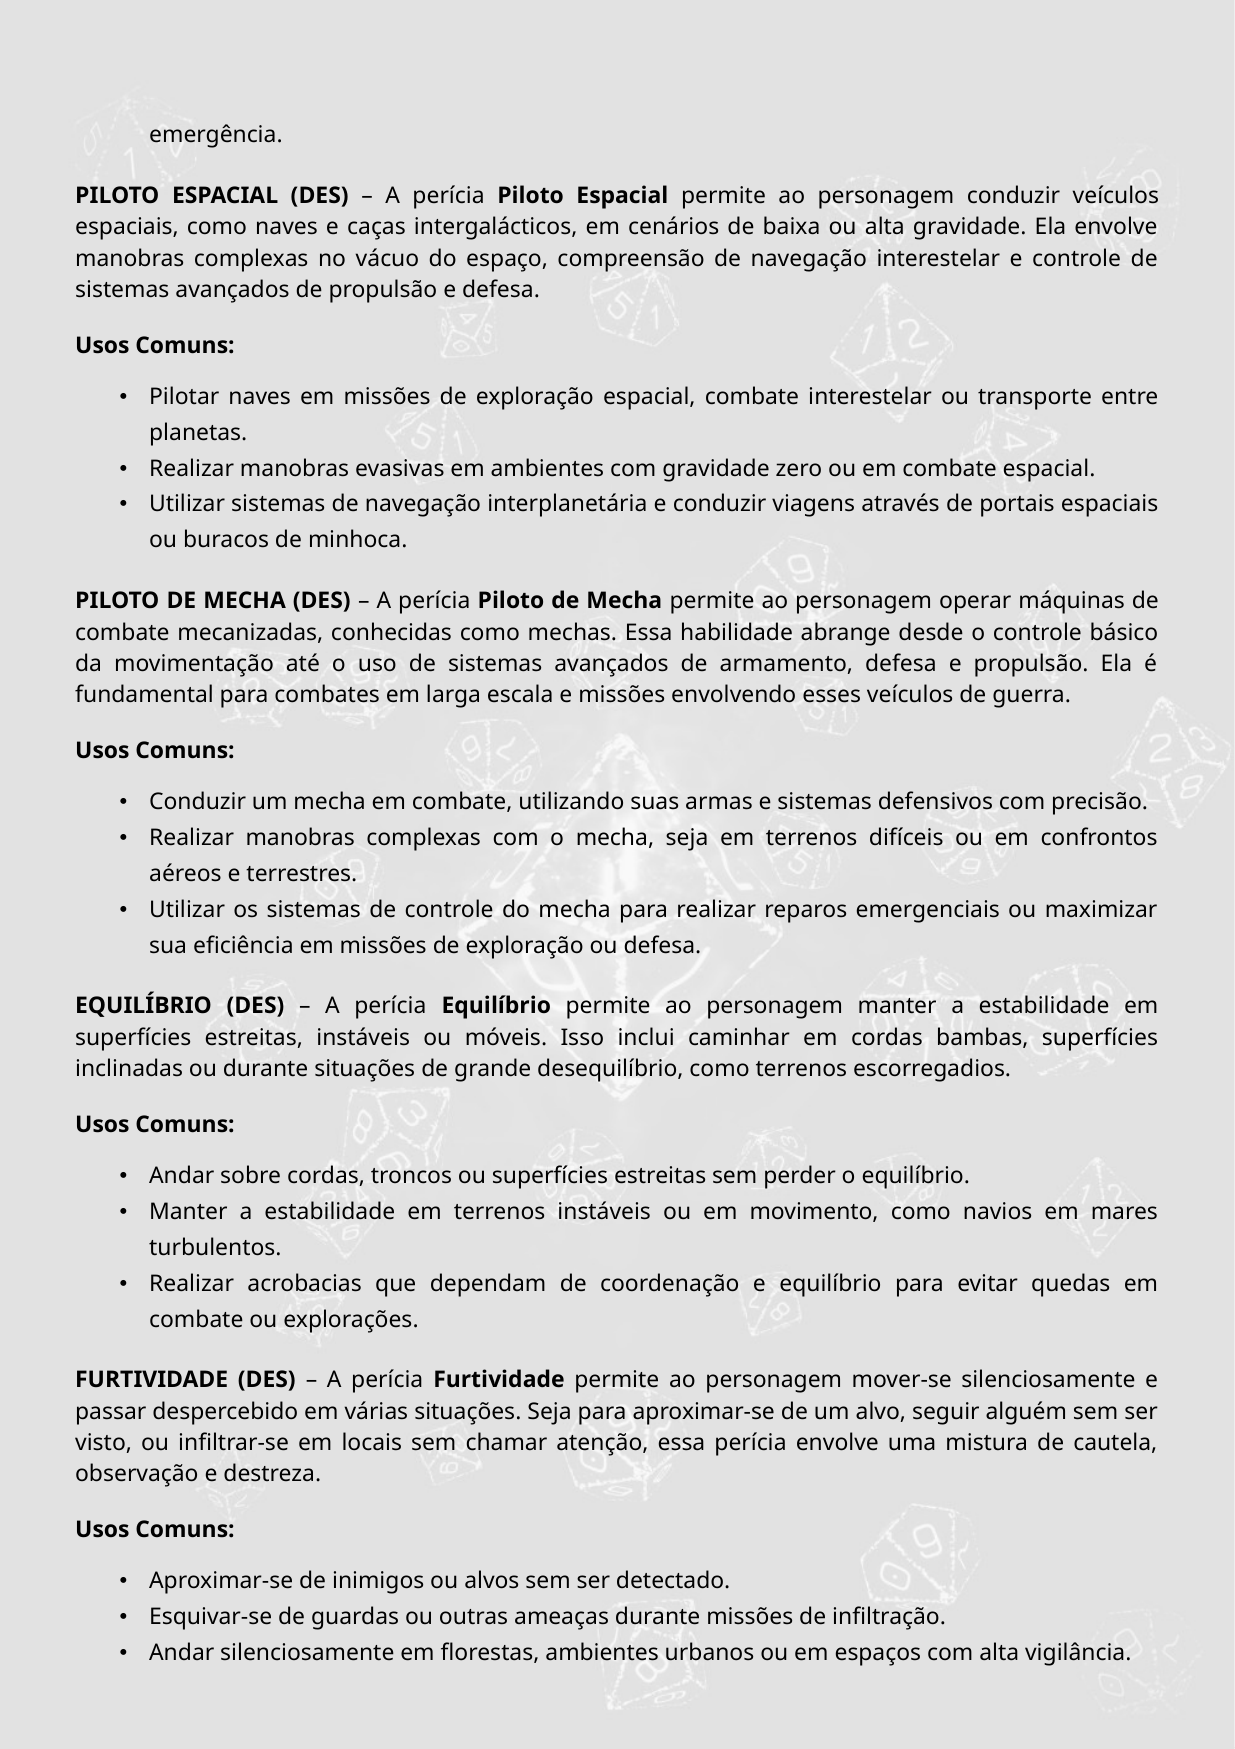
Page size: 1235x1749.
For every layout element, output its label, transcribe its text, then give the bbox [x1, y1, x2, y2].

list Realizar manobras complexas com o mecha, seja em terrenos difíceis ou em confrontos aéreos e terrestres. [119, 821, 1159, 888]
list Conduzir um mecha em combate, utilizando suas armas e sistemas defensivos com precisão. [119, 785, 1159, 816]
list Realizar acrobacias que dependam de coordenação e equilíbrio para evitar quedas em combate ou explorações. [119, 1267, 1159, 1334]
list Utilizar sistemas de navegação interplanetária e conduzir viagens através de portais espaciais ou buracos de minhoca. [119, 487, 1159, 554]
text Usos Comuns: [75, 1108, 1159, 1139]
picture [0, 0, 1235, 1749]
text EQUILÍBRIO (DES) – A perícia Equilíbrio permite ao personagem manter a estabilidade em superfícies estreitas, instáveis ou móveis. Isso inclui caminhar em cordas bambas, superfícies inclinadas ou durante situações de grande desequilíbrio, como terrenos escorregadios. [75, 989, 1159, 1083]
list Pilotar naves em missões de exploração espacial, combate interestelar ou transporte entre planetas. [119, 379, 1159, 447]
list emergência. [119, 118, 1159, 149]
list Manter a estabilidade em terrenos instáveis ou em movimento, como navios em mares turbulentos. [119, 1195, 1159, 1262]
text Usos Comuns: [75, 1513, 1159, 1545]
text PILOTO ESPACIAL (DES) – A perícia Piloto Espacial permite ao personagem conduzir veículos espaciais, como naves e caças intergalácticos, em cenários de baixa ou alta gravidade. Ela envolve manobras complexas no vácuo do espaço, compreensão de navegação interestelar e controle de sistemas avançados de propulsão e defesa. [75, 179, 1159, 304]
list Realizar manobras evasivas em ambientes com gravidade zero ou em combate espacial. [119, 451, 1159, 483]
list Utilizar os sistemas de controle do mecha para realizar reparos emergenciais ou maximizar sua eficiência em missões de exploração ou defesa. [119, 893, 1159, 960]
text FURTIVIDADE (DES) – A perícia Furtividade permite ao personagem mover-se silenciosamente e passar despercebido em várias situações. Seja para aproximar-se de um alvo, seguir alguém sem ser visto, ou infiltrar-se em locais sem chamar atenção, essa perícia envolve uma mistura de cautela, observação e destreza. [75, 1363, 1159, 1488]
list Aproximar-se de inimigos ou alvos sem ser detectado. [119, 1564, 1159, 1595]
list Esquivar-se de guardas ou outras ameaças durante missões de infiltração. [119, 1600, 1159, 1631]
list Andar silenciosamente em florestas, ambientes urbanos ou em espaços com alta vigilância. [119, 1636, 1159, 1667]
text Usos Comuns: [75, 329, 1159, 360]
text PILOTO DE MECHA (DES) – A perícia Piloto de Mecha permite ao personagem operar máquinas de combate mecanizadas, conhecidas como mechas. Essa habilidade abrange desde o controle básico da movimentação até o uso de sistemas avançados de armamento, defesa e propulsão. Ela é fundamental para combates em larga escala e missões envolvendo esses veículos de guerra. [75, 584, 1159, 709]
text Usos Comuns: [75, 734, 1159, 766]
list Andar sobre cordas, troncos ou superfícies estreitas sem perder o equilíbrio. [119, 1159, 1159, 1190]
